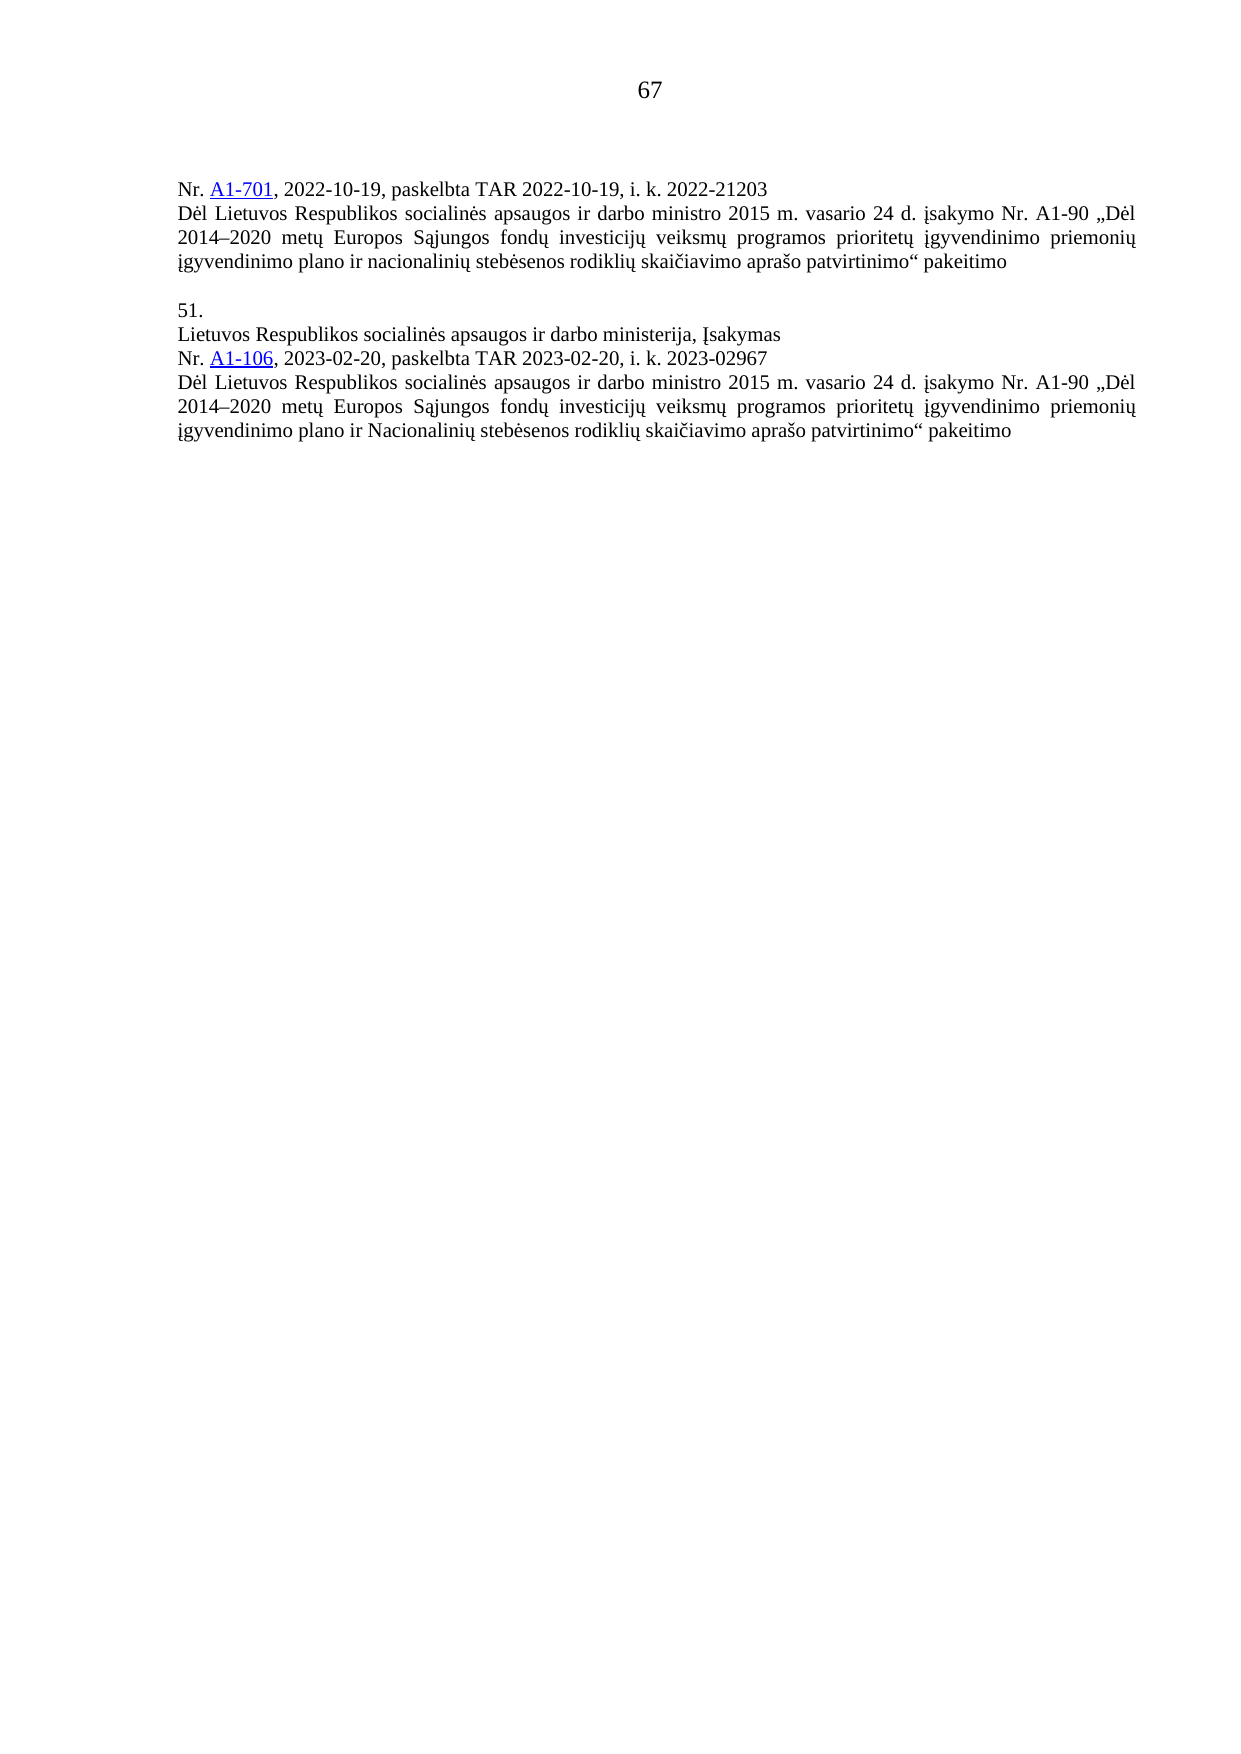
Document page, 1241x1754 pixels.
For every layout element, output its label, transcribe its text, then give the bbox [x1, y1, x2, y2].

text Nr. A1-106, 2023-02-20, paskelbta TAR 2023-02-20, i. k. 2023-02967 [177, 346, 1137, 370]
text Dėl Lietuvos Respublikos socialinės apsaugos ir darbo ministro 2015 m. vasario 24 d. įsakymo Nr. A1-90 „Dėl 2014–2020 metų Europos Sąjungos fondų investicijų veiksmų programos prioritetų įgyvendinimo priemonių įgyvendinimo plano ir Nacionalinių stebėsenos rodiklių skaičiavimo aprašo patvirtinimo“ pakeitimo [177, 370, 1137, 442]
text Nr. A1-701, 2022-10-19, paskelbta TAR 2022-10-19, i. k. 2022-21203 [177, 177, 1137, 201]
text 51. [177, 297, 1137, 322]
text Dėl Lietuvos Respublikos socialinės apsaugos ir darbo ministro 2015 m. vasario 24 d. įsakymo Nr. A1-90 „Dėl 2014–2020 metų Europos Sąjungos fondų investicijų veiksmų programos prioritetų įgyvendinimo priemonių įgyvendinimo plano ir nacionalinių stebėsenos rodiklių skaičiavimo aprašo patvirtinimo“ pakeitimo [177, 201, 1137, 273]
text Lietuvos Respublikos socialinės apsaugos ir darbo ministerija, Įsakymas [177, 322, 1137, 346]
